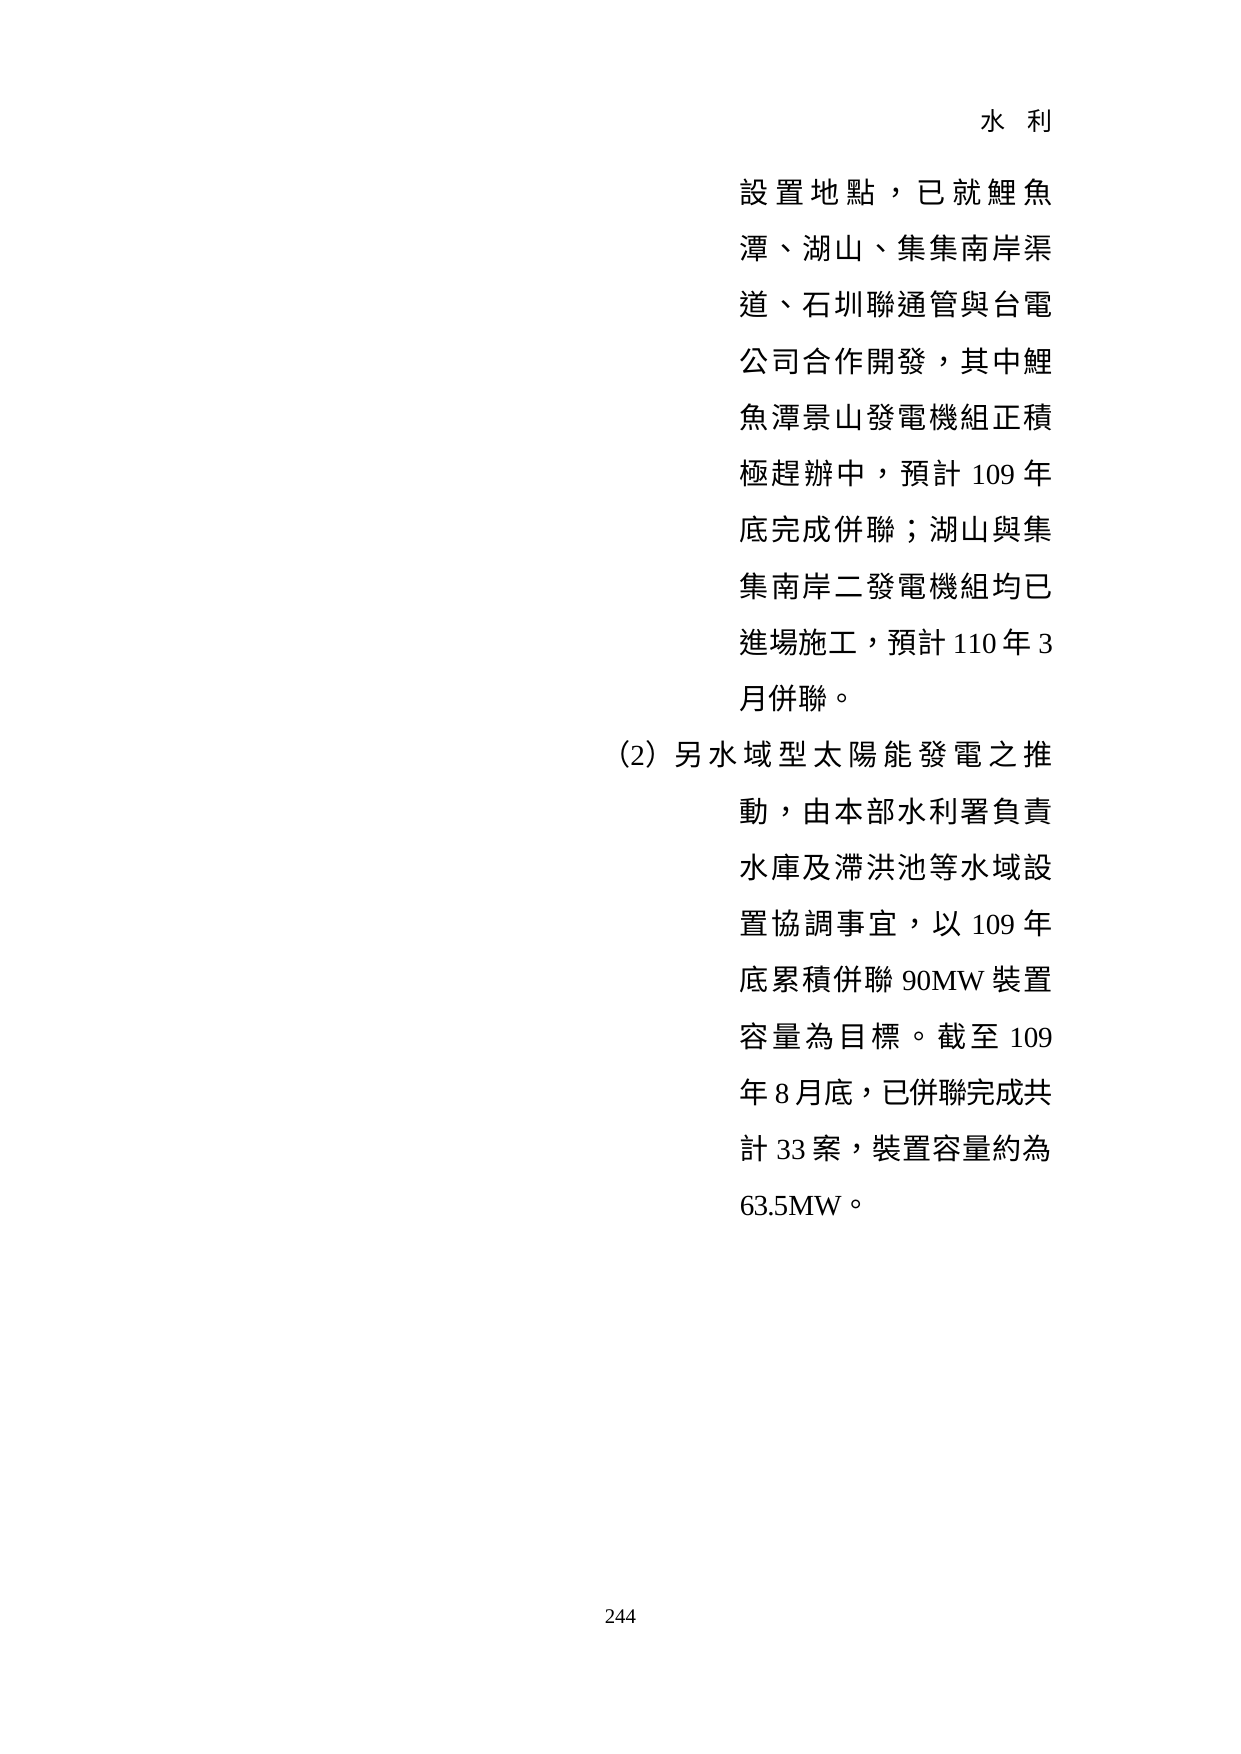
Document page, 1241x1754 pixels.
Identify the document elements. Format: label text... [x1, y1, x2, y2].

list 另水域型太陽能發電之推動，由本部水利署負責水庫及滯洪池等水域設置協調事宜，以109年底累積併聯90MW裝置容量為目標。截至109年8月底，已併聯完成共計33案，裝置容量約為63.5MW。 [601, 721, 1053, 1227]
list 設置地點，已就鯉魚潭、湖山、集集南岸渠道、石圳聯通管與台電公司合作開發，其中鯉魚潭景山發電機組正積極趕辦中，預計109年底完成併聯；湖山與集集南岸二發電機組均已進場施工，預計110年3月併聯。 [601, 158, 1053, 721]
